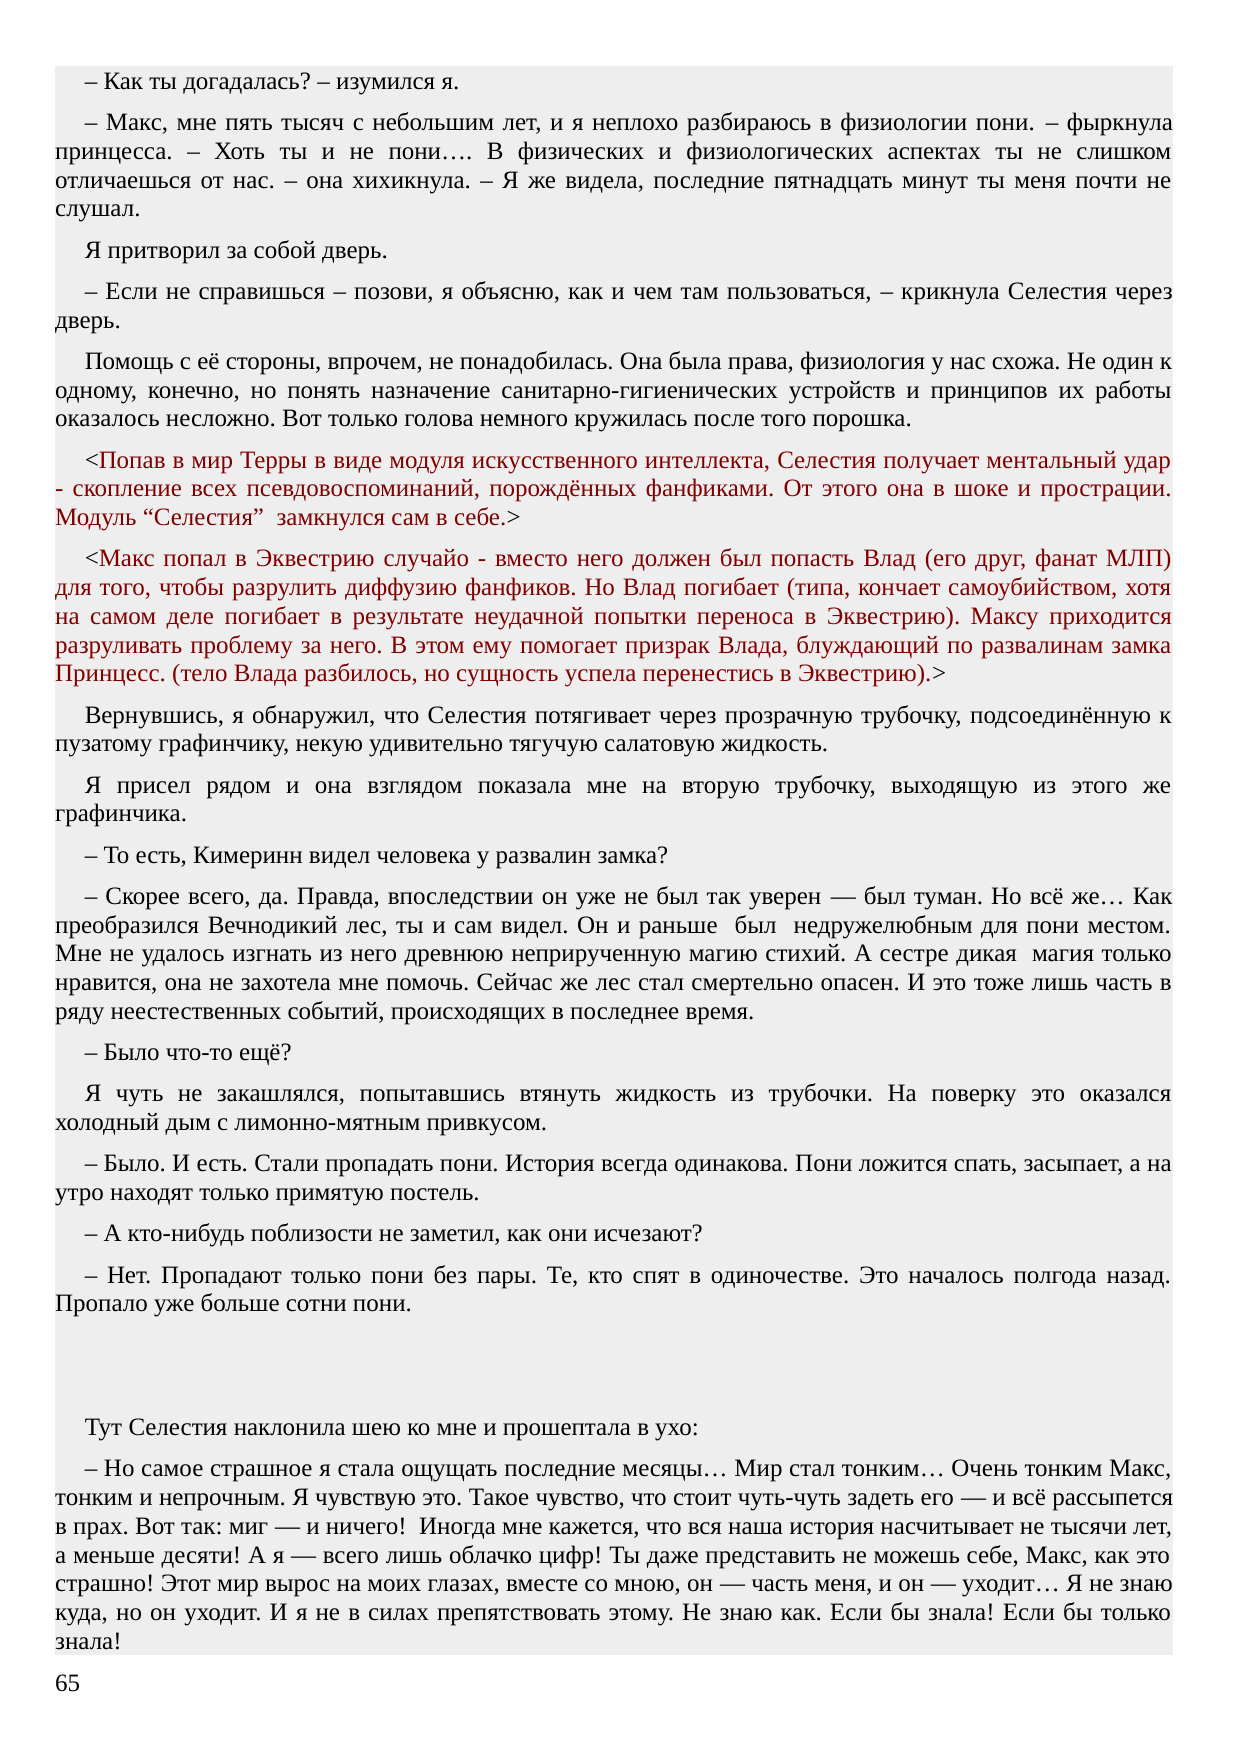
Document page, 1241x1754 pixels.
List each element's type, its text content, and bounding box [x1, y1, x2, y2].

text – Как ты догадалась? – изумился я. [55, 66, 1173, 95]
text <Попав в мир Терры в виде модуля искусственного интеллекта, Селестия получает ментальный удар - скопление всех псевдовоспоминаний, порождённых фанфиками. От этого она в шоке и прострации. Модуль “Селестия” замкнулся сам в себе.> [55, 445, 1173, 531]
text Тут Селестия наклонила шею ко мне и прошептала в ухо: [55, 1412, 1173, 1441]
text – Скорее всего, да. Правда, впоследствии он уже не был так уверен — был туман. Но всё же… Как преобразился Вечнодикий лес, ты и сам видел. Он и раньше был недружелюбным для пони местом. Мне не удалось изгнать из него древнюю неприрученную магию стихий. А сестре дикая магия только нравится, она не захотела мне помочь. Сейчас же лес стал смертельно опасен. И это тоже лишь часть в ряду неестественных событий, происходящих в последнее время. [55, 881, 1173, 1025]
text – Если не справишься – позови, я объясню, как и чем там пользоваться, – крикнула Селестия через дверь. [55, 276, 1173, 333]
text <Макс попал в Эквестрию случайо - вместо него должен был попасть Влад (его друг, фанат МЛП) для того, чтобы разрулить диффузию фанфиков. Но Влад погибает (типа, кончает самоубийством, хотя на самом деле погибает в результате неудачной попытки переноса в Эквестрию). Максу приходится разруливать проблему за него. В этом ему помогает призрак Влада, блуждающий по развалинам замка Принцесс. (тело Влада разбилось, но сущность успела перенестись в Эквестрию).> [55, 543, 1173, 687]
text – То есть, Кимеринн видел человека у развалин замка? [55, 840, 1173, 868]
text Я притворил за собой дверь. [55, 235, 1173, 263]
text – Было. И есть. Стали пропадать пони. История всегда одинакова. Пони ложится спать, засыпает, а на утро находят только примятую постель. [55, 1148, 1173, 1206]
text Вернувшись, я обнаружил, что Селестия потягивает через прозрачную трубочку, подсоединённую к пузатому графинчику, некую удивительно тягучую салатовую жидкость. [55, 700, 1173, 757]
text – А кто-нибудь поблизости не заметил, как они исчезают? [55, 1218, 1173, 1247]
text – Нет. Пропадают только пони без пары. Те, кто спят в одиночестве. Это началось полгода назад. Пропало уже больше сотни пони. [55, 1260, 1173, 1317]
text – Макс, мне пять тысяч с небольшим лет, и я неплохо разбираюсь в физиологии пони. – фыркнула принцесса. – Хоть ты и не пони…. В физических и физиологических аспектах ты не слишком отличаешься от нас. – она хихикнула. – Я же видела, последние пятнадцать минут ты меня почти не слушал. [55, 107, 1173, 222]
text – Было что-то ещё? [55, 1037, 1173, 1066]
text Я присел рядом и она взглядом показала мне на вторую трубочку, выходящую из этого же графинчика. [55, 770, 1173, 827]
text Помощь с её стороны, впрочем, не понадобилась. Она была права, физиология у нас схожа. Не один к одному, конечно, но понять назначение санитарно-гигиенических устройств и принципов их работы оказалось несложно. Вот только голова немного кружилась после того порошка. [55, 346, 1173, 432]
text – Но самое страшное я стала ощущать последние месяцы… Мир стал тонким… Очень тонким Макс, тонким и непрочным. Я чувствую это. Такое чувство, что стоит чуть-чуть задеть его — и всё рассыпется в прах. Вот так: миг — и ничего! Иногда мне кажется, что вся наша история насчитывает не тысячи лет, а меньше десяти! А я — всего лишь облачко цифр! Ты даже представить не можешь себе, Макс, как это страшно! Этот мир вырос на моих глазах, вместе со мною, он — часть меня, и он — уходит… Я не знаю куда, но он уходит. И я не в силах препятствовать этому. Не знаю как. Если бы знала! Если бы только знала! [55, 1453, 1173, 1655]
text Я чуть не закашлялся, попытавшись втянуть жидкость из трубочки. На поверку это оказался холодный дым с лимонно-мятным привкусом. [55, 1078, 1173, 1136]
